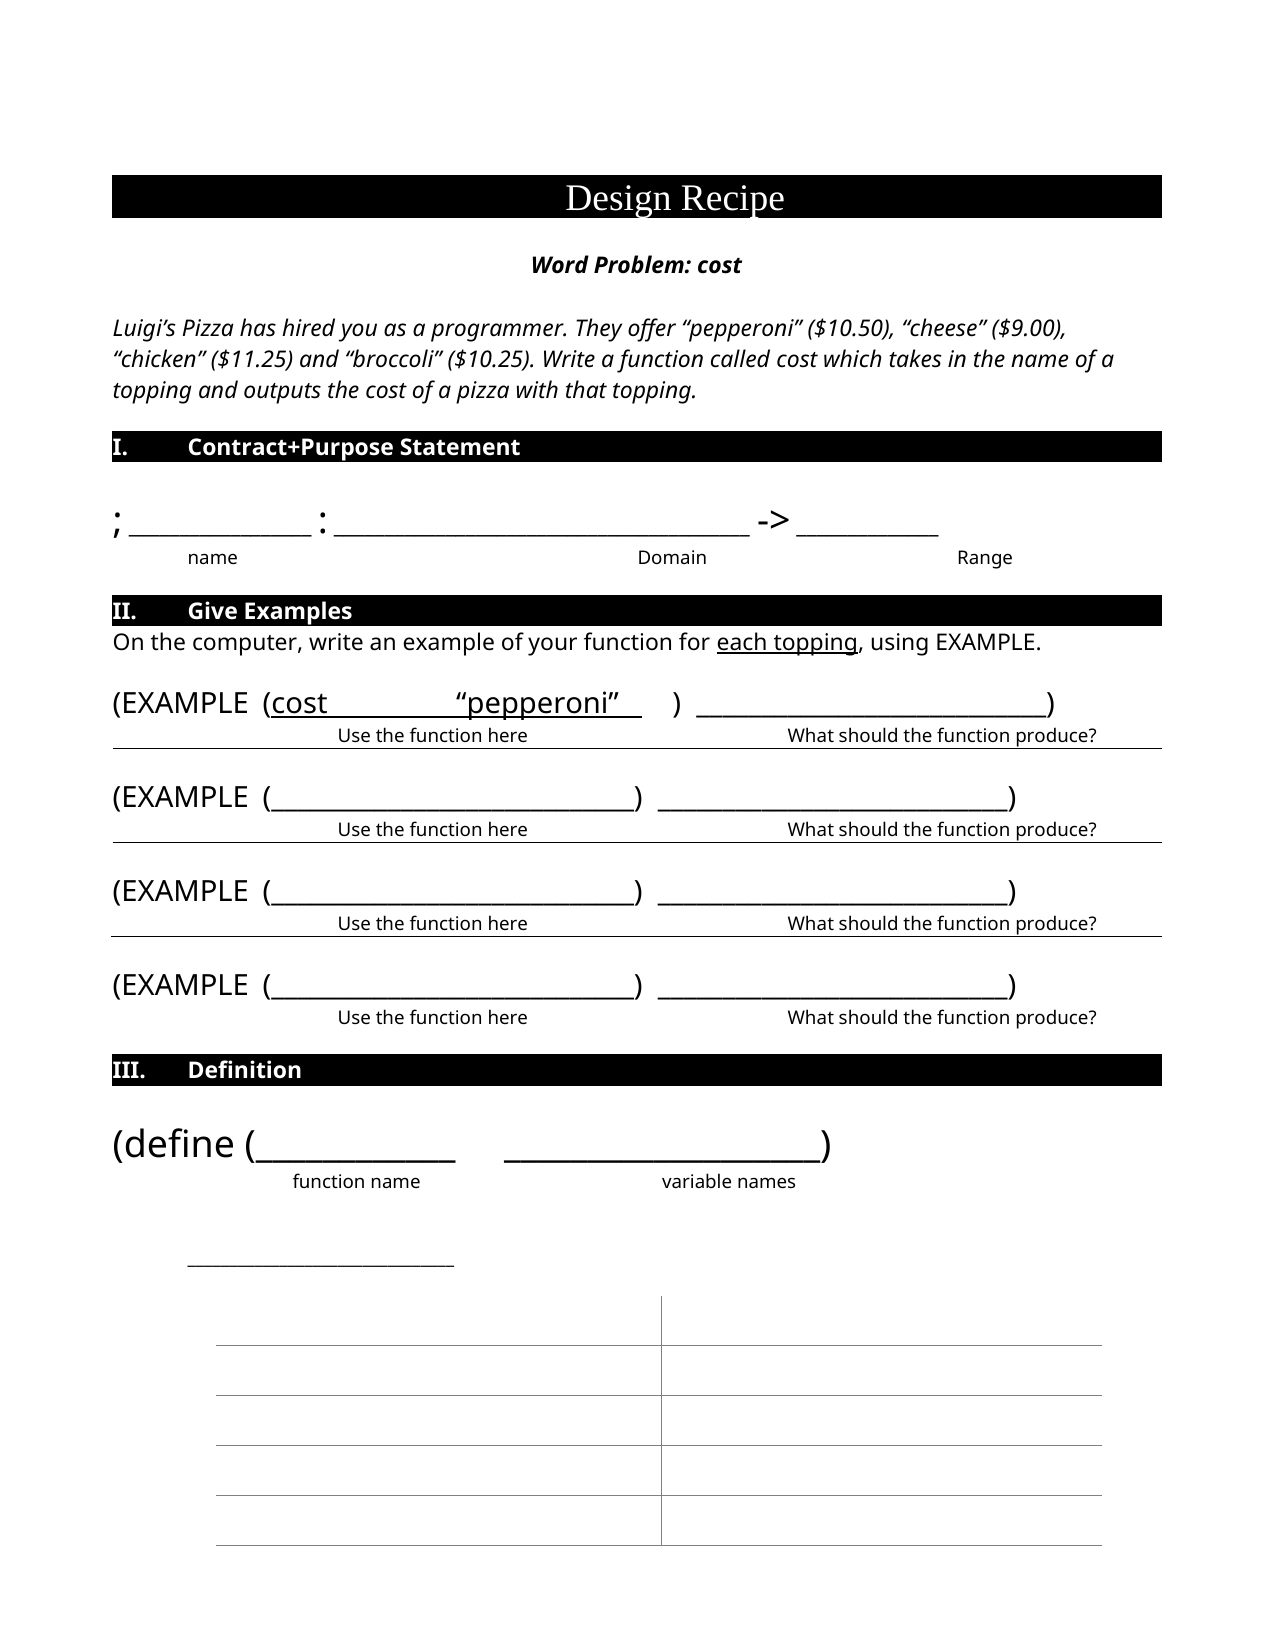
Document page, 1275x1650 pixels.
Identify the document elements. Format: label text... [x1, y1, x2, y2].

table_cell [216, 1346, 661, 1395]
text (EXAMPLE (____________________________) ___________________________) [112, 964, 1162, 1004]
subtitle Contract+Purpose Statement [112, 431, 1162, 462]
text name Domain Range [112, 544, 1162, 570]
text (EXAMPLE (____________________________) ___________________________) [112, 870, 1162, 910]
text On the computer, write an example of your function for each topping, using EXAMPLE. [112, 626, 1162, 657]
text Word Problem: cost [112, 249, 1162, 281]
text Use the function here What should the function produce? [112, 910, 1162, 936]
table_cell [216, 1446, 661, 1495]
text Luigi’s Pizza has hired you as a programmer. They offer “pepperoni” ($10.50), “cheese” ($9.00), “chicken” ($11.25) and “broccoli” ($10.25). Write a function called cost which takes in the name of a topping and outputs the cost of a pizza with that topping. [112, 312, 1162, 406]
text ; __________________ : _________________________________________ -> ______________ [112, 493, 1162, 544]
text function name variable names [112, 1168, 1162, 1193]
table_header [662, 1296, 1102, 1345]
text ________________________________ [112, 1244, 1162, 1270]
subtitle Design Recipe [112, 175, 1162, 218]
text Use the function here What should the function produce? [112, 1004, 1162, 1029]
text (EXAMPLE (cost “pepperoni” ) ___________________________) [112, 683, 1162, 722]
subtitle Definition [112, 1054, 1162, 1086]
text (EXAMPLE (____________________________) ___________________________) [112, 777, 1162, 816]
table_cell [662, 1446, 1102, 1495]
table_cell [662, 1346, 1102, 1395]
text (define (____________ ___________________) [112, 1117, 1162, 1168]
table_cell [662, 1396, 1102, 1445]
table_header [216, 1296, 661, 1345]
subtitle Give Examples [112, 595, 1162, 626]
text Use the function here What should the function produce? [112, 722, 1162, 748]
table_cell [216, 1496, 661, 1545]
table_cell [216, 1396, 661, 1445]
table_cell [662, 1496, 1102, 1545]
text Use the function here What should the function produce? [112, 816, 1162, 842]
